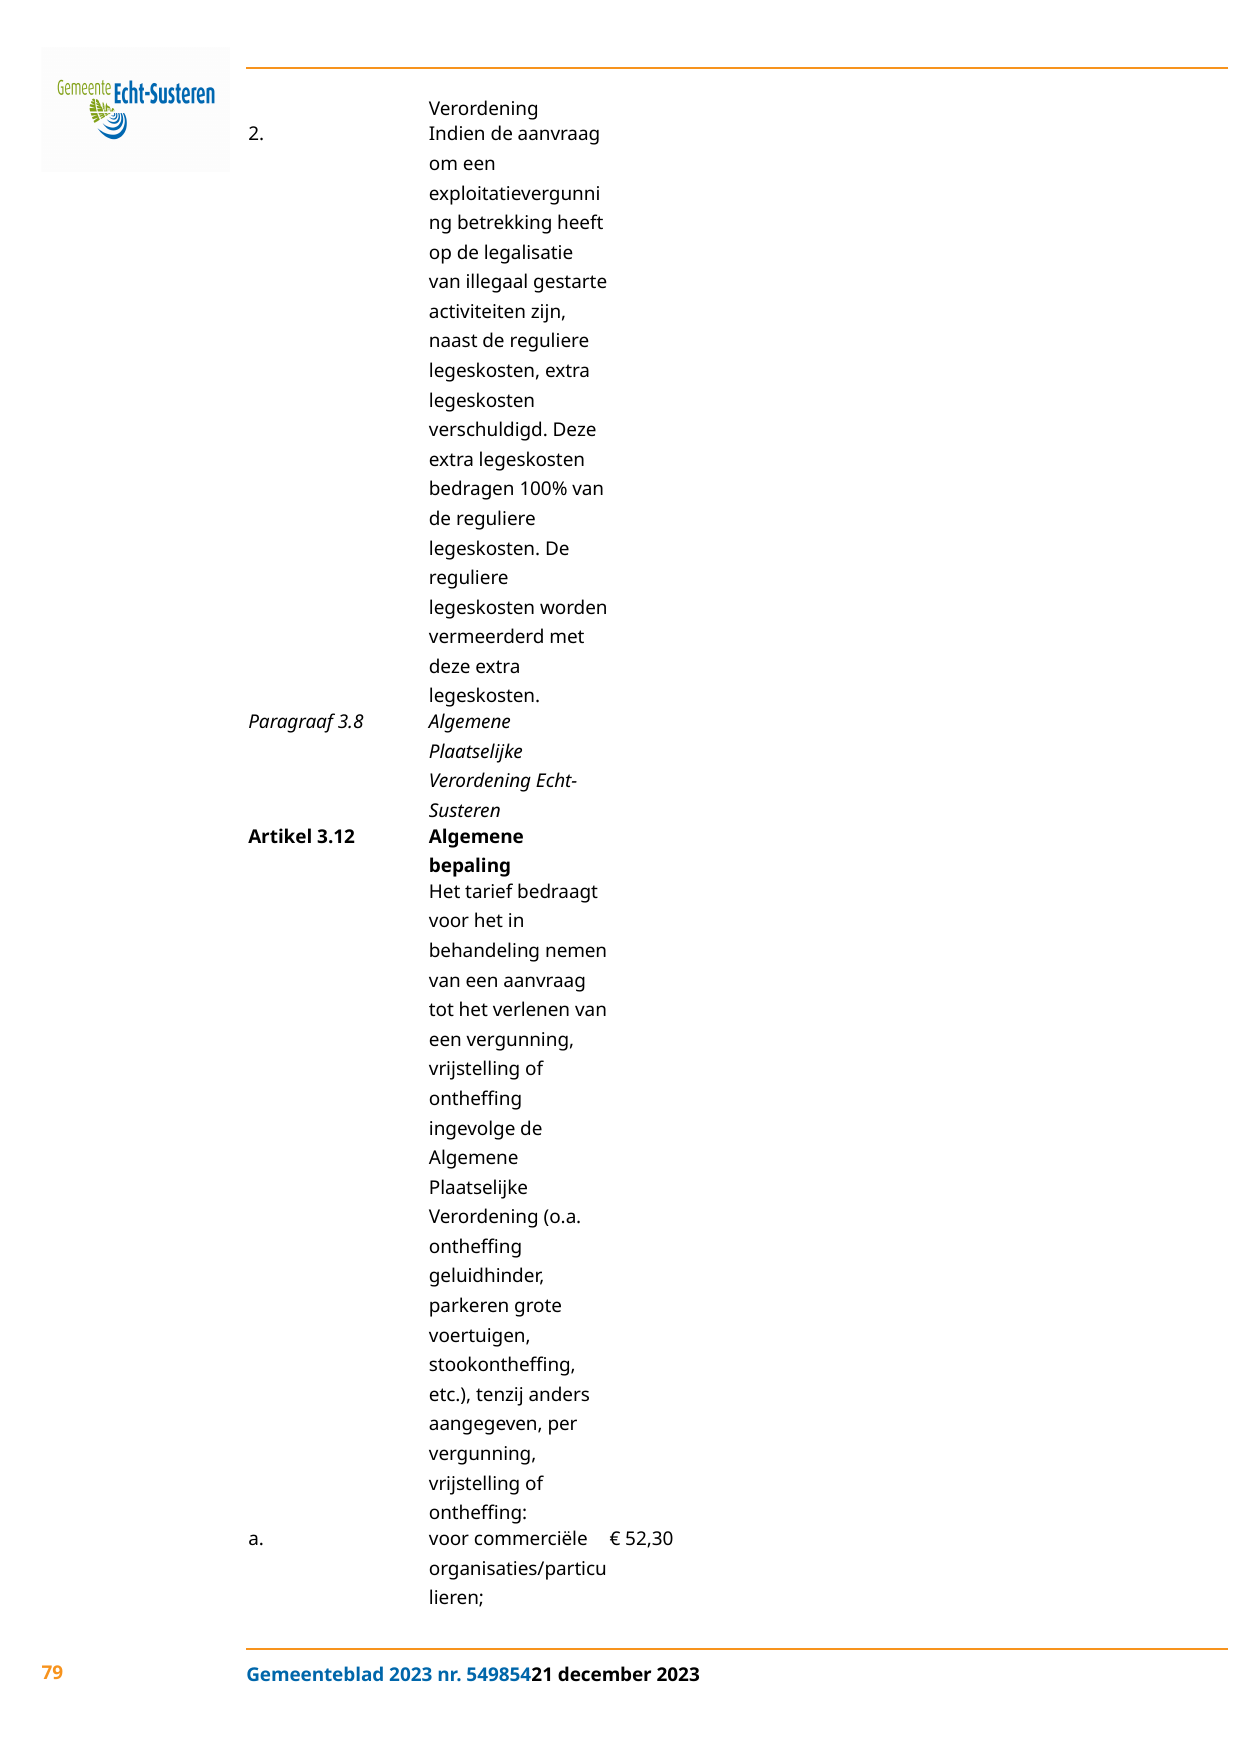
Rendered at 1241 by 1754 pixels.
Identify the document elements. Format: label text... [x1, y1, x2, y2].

table_cell [609, 95, 790, 121]
table_cell [609, 878, 790, 1525]
table_cell [971, 708, 1152, 823]
table_cell [790, 708, 971, 823]
table_cell [609, 708, 790, 823]
table_cell [790, 823, 971, 878]
table_cell [790, 878, 971, 1525]
table_cell [609, 823, 790, 878]
picture [41, 47, 231, 172]
table_cell Artikel 3.12 [248, 823, 429, 878]
table_cell voor commerciële organisaties/particulieren; [429, 1525, 609, 1610]
table_cell [971, 823, 1152, 878]
table_cell [248, 95, 429, 121]
table_cell [248, 878, 429, 1525]
table_cell Indien de aanvraag om een exploitatievergunning betrekking heeft op de legalisatie van illegaal gestarte activiteiten zijn, naast de reguliere legeskosten, extra legeskosten verschuldigd. Deze extra legeskosten bedragen 100% van de reguliere legeskosten. De reguliere legeskosten worden vermeerderd met deze extra legeskosten. [429, 121, 609, 708]
table_cell [971, 121, 1152, 708]
table_cell Algemene Plaatselijke Verordening Echt-Susteren [429, 708, 609, 823]
table_cell a. [248, 1525, 429, 1610]
table_cell [790, 1525, 971, 1610]
table_cell [609, 121, 790, 708]
table_cell [790, 95, 971, 121]
table_cell [971, 1525, 1152, 1610]
table_cell [971, 95, 1152, 121]
table_cell [790, 121, 971, 708]
table_cell Paragraaf 3.8 [248, 708, 429, 823]
table_cell Het tarief bedraagt voor het in behandeling nemen van een aanvraag tot het verlenen van een vergunning, vrijstelling of ontheffing ingevolge de Algemene Plaatselijke Verordening (o.a. ontheffing geluidhinder, parkeren grote voertuigen, stookontheffing, etc.), tenzij anders aangegeven, per vergunning, vrijstelling of ontheffing: [429, 878, 609, 1525]
table_cell 2. [248, 121, 429, 708]
table_cell Verordening [429, 95, 609, 121]
table_cell € 52,30 [609, 1525, 790, 1610]
table_cell [971, 878, 1152, 1525]
table_cell Algemene bepaling [429, 823, 609, 878]
